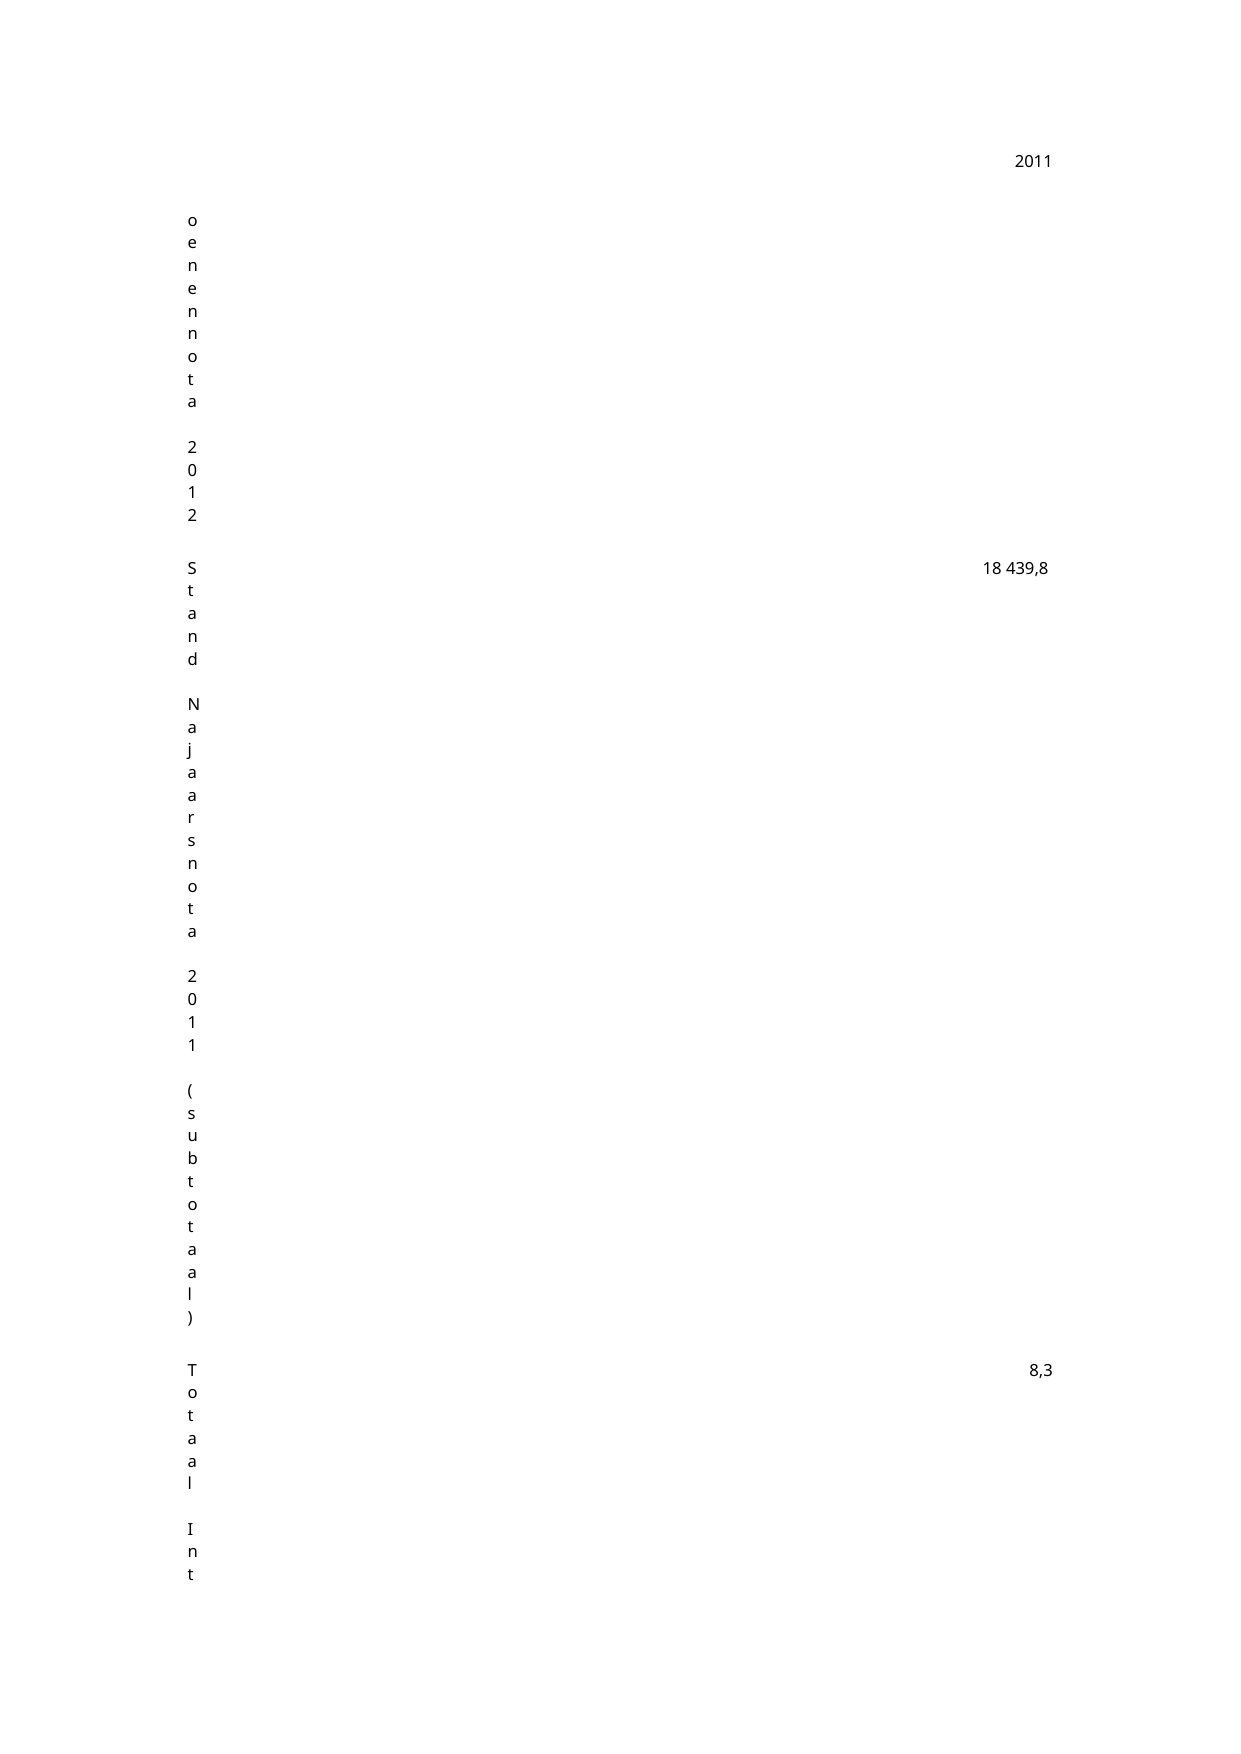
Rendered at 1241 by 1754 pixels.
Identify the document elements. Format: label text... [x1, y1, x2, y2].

table_cell 18 439,8 [191, 556, 1053, 1358]
table_cell 64,8 [191, 209, 1053, 556]
table_header 2011 [191, 150, 1053, 208]
table_cell 8,3 [191, 1359, 1053, 1586]
